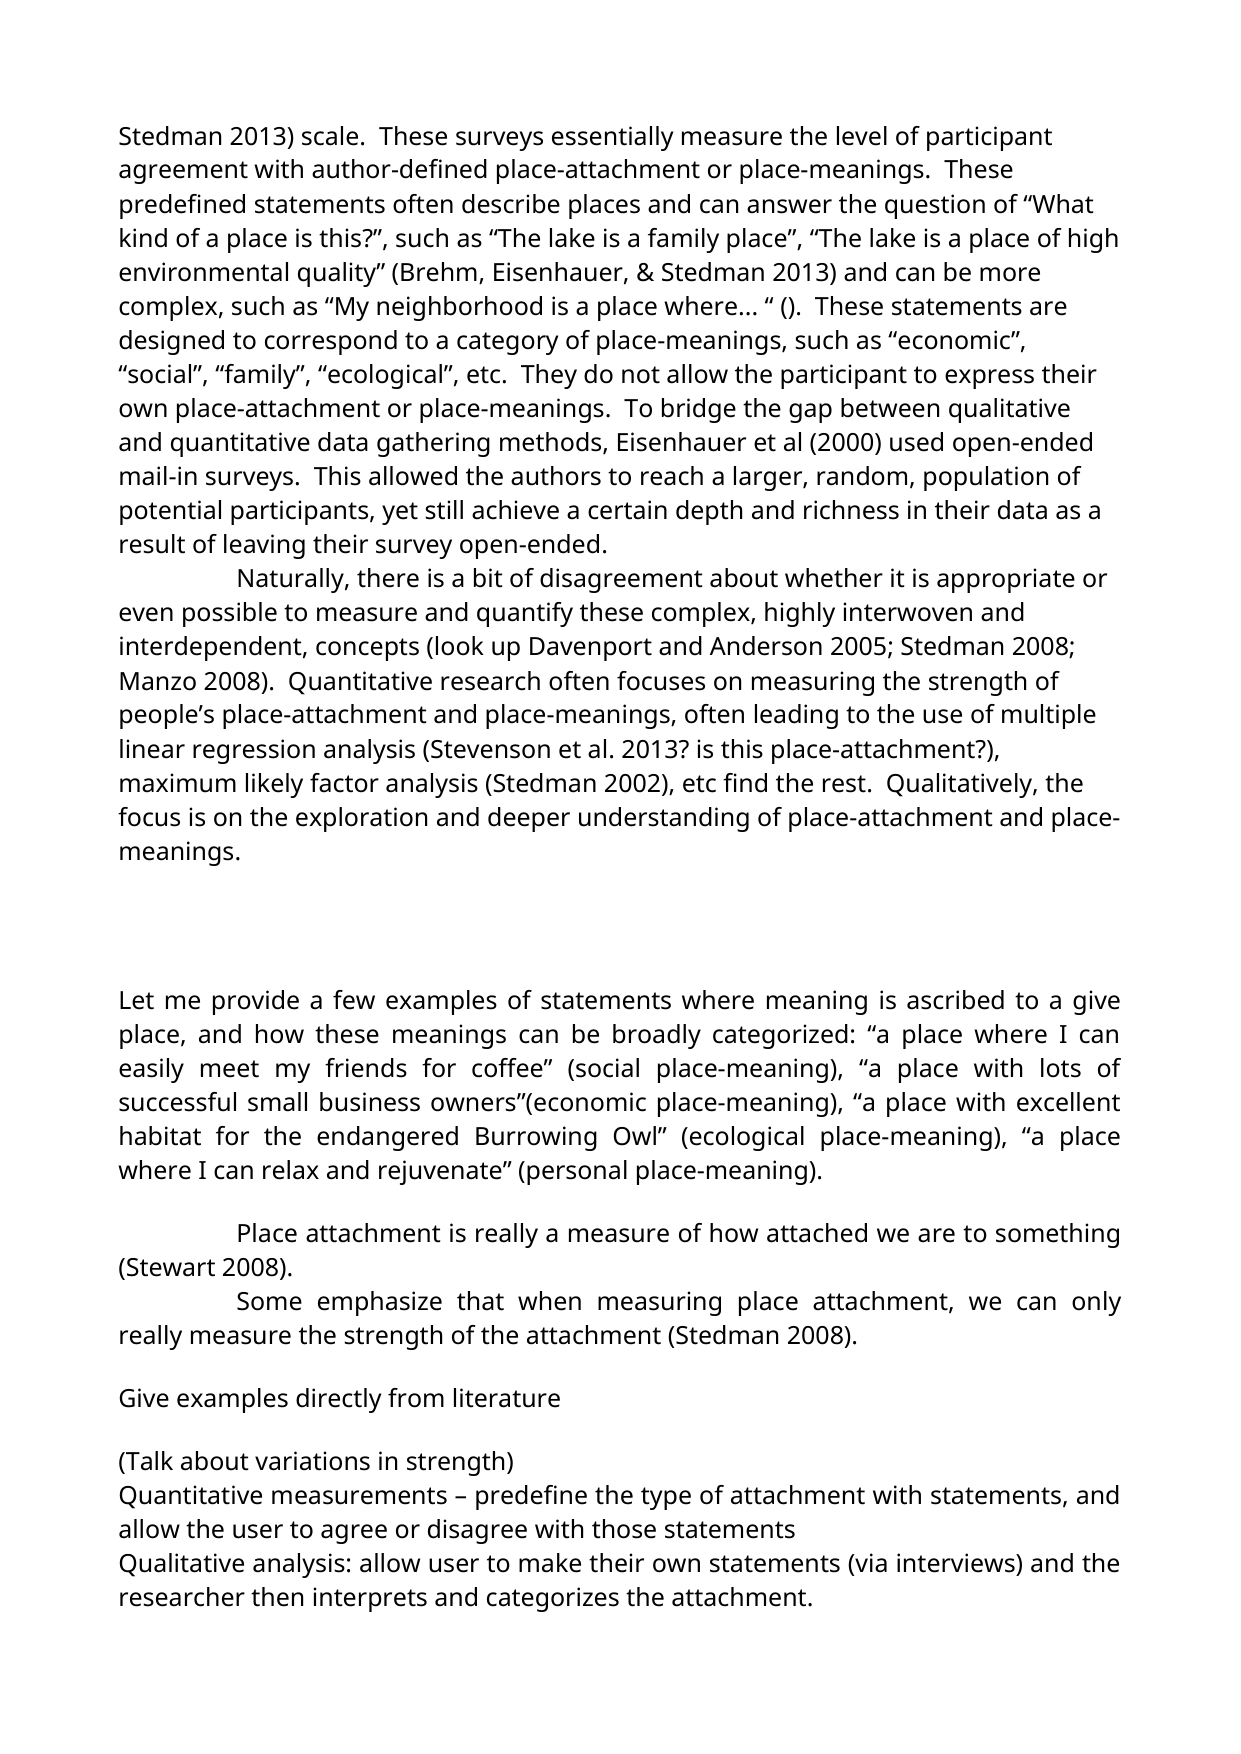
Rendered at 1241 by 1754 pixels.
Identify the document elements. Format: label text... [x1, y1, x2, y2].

text Give examples directly from literature [118, 1381, 1122, 1415]
text Stedman 2013) scale. These surveys essentially measure the level of participant agreement with author-defined place-attachment or place-meanings. These predefined statements often describe places and can answer the question of “What kind of a place is this?”, such as “The lake is a family place”, “The lake is a place of high environmental quality” (Brehm, Eisenhauer, & Stedman 2013) and can be more complex, such as “My neighborhood is a place where... “ (). These statements are designed to correspond to a category of place-meanings, such as “economic”, “social”, “family”, “ecological”, etc. They do not allow the participant to express their own place-attachment or place-meanings. To bridge the gap between qualitative and quantitative data gathering methods, Eisenhauer et al (2000) used open-ended mail-in surveys. This allowed the authors to reach a larger, random, population of potential participants, yet still achieve a certain depth and richness in their data as a result of leaving their survey open-ended. [118, 118, 1122, 561]
text Place attachment is really a measure of how attached we are to something (Stewart 2008). [118, 1216, 1122, 1284]
text Naturally, there is a bit of disagreement about whether it is appropriate or even possible to measure and quantify these complex, highly interwoven and interdependent, concepts (look up Davenport and Anderson 2005; Stedman 2008; Manzo 2008). Quantitative research often focuses on measuring the strength of people’s place-attachment and place-meanings, often leading to the use of multiple linear regression analysis (Stevenson et al. 2013? is this place-attachment?), maximum likely factor analysis (Stedman 2002), etc find the rest. Qualitatively, the focus is on the exploration and deeper understanding of place-attachment and place-meanings. [118, 561, 1122, 867]
text Quantitative measurements – predefine the type of attachment with statements, and allow the user to agree or disagree with those statements [118, 1477, 1122, 1546]
text (Talk about variations in strength) [118, 1443, 1122, 1477]
text Some emphasize that when measuring place attachment, we can only really measure the strength of the attachment (Stedman 2008). [118, 1284, 1122, 1352]
text Let me provide a few examples of statements where meaning is ascribed to a give place, and how these meanings can be broadly categorized: “a place where I can easily meet my friends for coffee” (social place-meaning), “a place with lots of successful small business owners”(economic place-meaning), “a place with excellent habitat for the endangered Burrowing Owl” (ecological place-meaning), “a place where I can relax and rejuvenate” (personal place-meaning). [118, 982, 1122, 1187]
text Qualitative analysis: allow user to make their own statements (via interviews) and the researcher then interprets and categorizes the attachment. [118, 1546, 1122, 1614]
